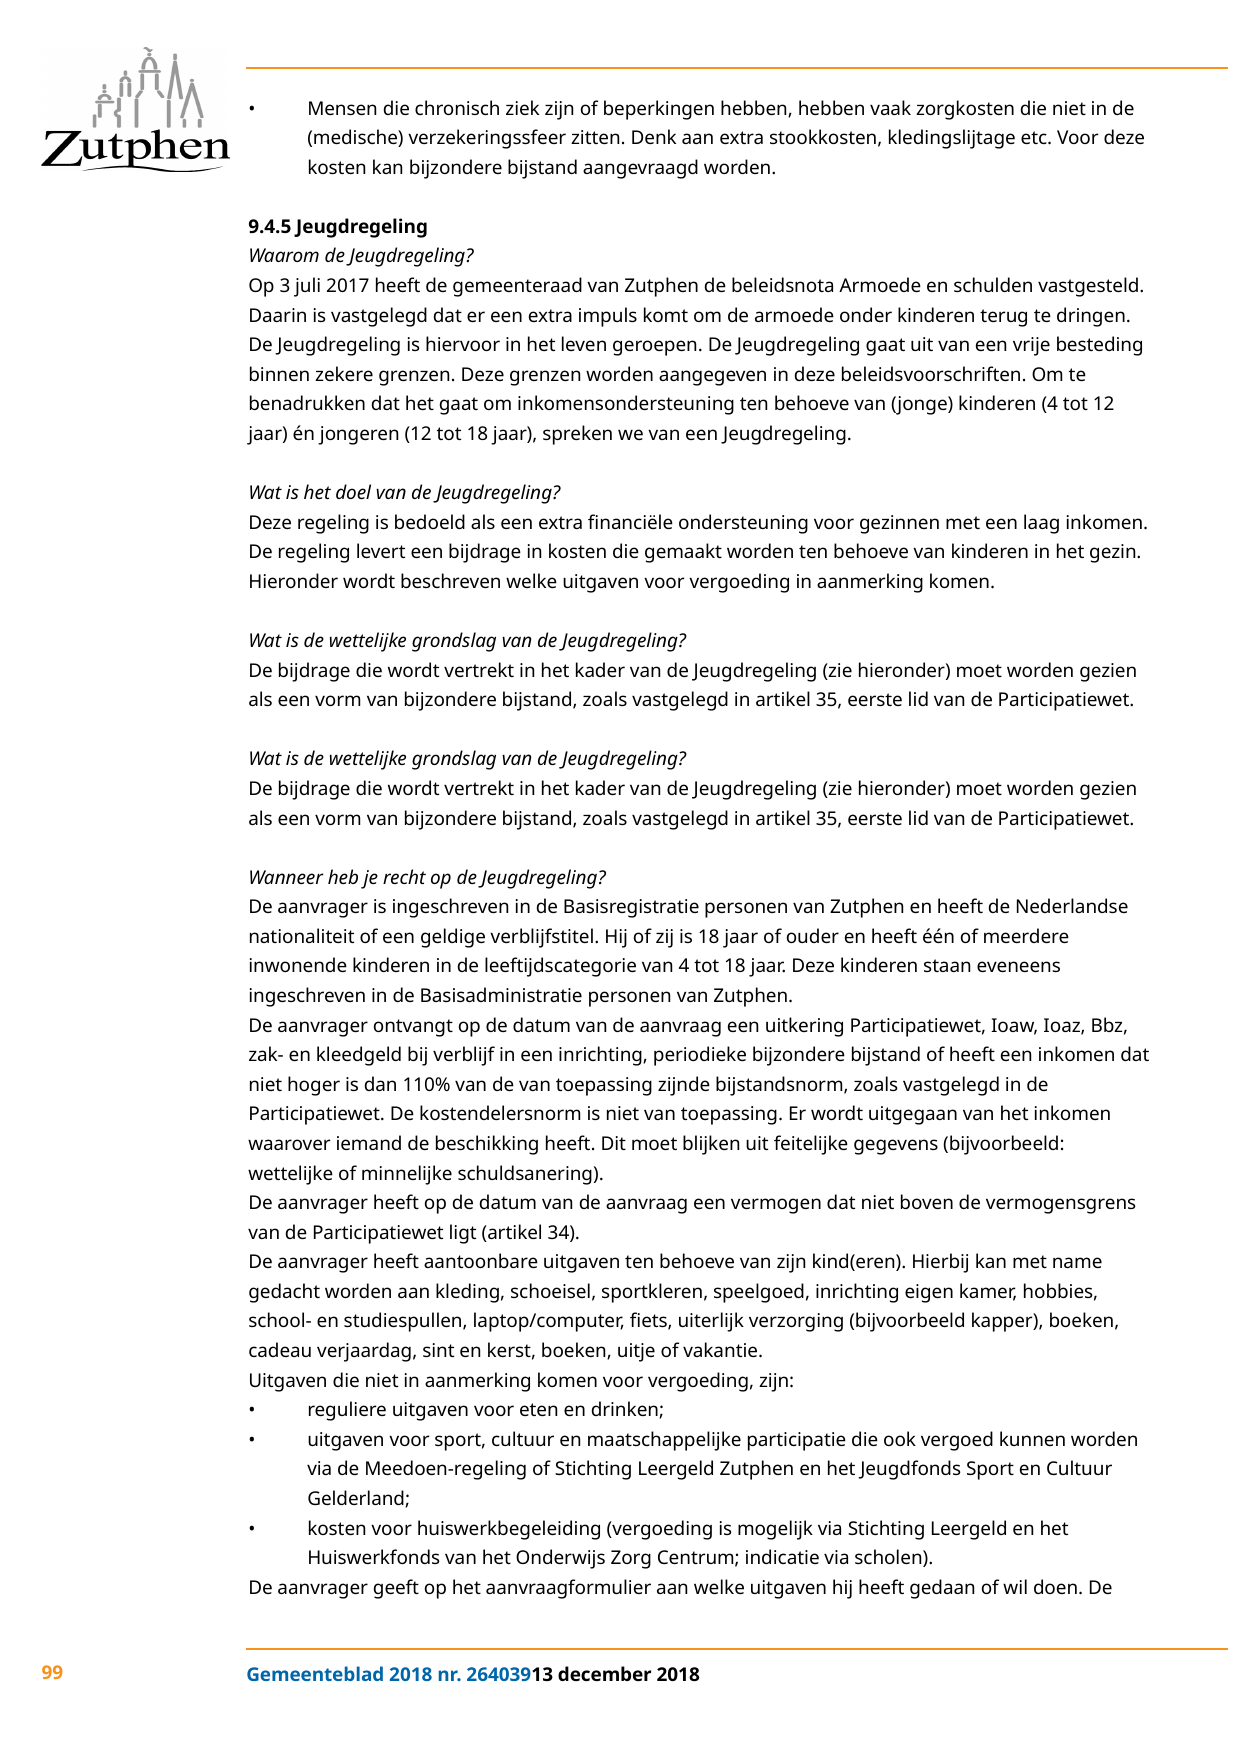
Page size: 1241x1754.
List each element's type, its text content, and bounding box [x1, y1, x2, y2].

text De aanvrager heeft aantoonbare uitgaven ten behoeve van zijn kind(eren). Hierbij kan met name gedacht worden aan kleding, schoeisel, sportkleren, speelgoed, inrichting eigen kamer, hobbies, school- en studiespullen, laptop/computer, fiets, uiterlijk verzorging (bijvoorbeeld kapper), boeken, cadeau verjaardag, sint en kerst, boeken, uitje of vakantie. [248, 1248, 1152, 1363]
list uitgaven voor sport, cultuur en maatschappelijke participatie die ook vergoed kunnen worden via de Meedoen-regeling of Stichting Leergeld Zutphen en het Jeugdfonds Sport en Cultuur Gelderland; [248, 1426, 1152, 1511]
picture [41, 47, 231, 172]
text Deze regeling is bedoeld als een extra financiële ondersteuning voor gezinnen met een laag inkomen. De regeling levert een bijdrage in kosten die gemaakt worden ten behoeve van kinderen in het gezin. Hieronder wordt beschreven welke uitgaven voor vergoeding in aanmerking komen. [248, 509, 1152, 594]
text Uitgaven die niet in aanmerking komen voor vergoeding, zijn: [248, 1367, 1152, 1393]
list kosten voor huiswerkbegeleiding (vergoeding is mogelijk via Stichting Leergeld en het Huiswerkfonds van het Onderwijs Zorg Centrum; indicatie via scholen). [248, 1515, 1152, 1570]
text De aanvrager geeft op het aanvraagformulier aan welke uitgaven hij heeft gedaan of wil doen. De [248, 1574, 1152, 1600]
text Wat is de wettelijke grondslag van de Jeugdregeling? [248, 746, 1152, 771]
text Op 3 juli 2017 heeft de gemeenteraad van Zutphen de beleidsnota Armoede en schulden vastgesteld. Daarin is vastgelegd dat er een extra impuls komt om de armoede onder kinderen terug te dringen. De Jeugdregeling is hiervoor in het leven geroepen. De Jeugdregeling gaat uit van een vrije besteding binnen zekere grenzen. Deze grenzen worden aangegeven in deze beleidsvoorschriften. Om te benadrukken dat het gaat om inkomensondersteuning ten behoeve van (jonge) kinderen (4 tot 12 jaar) én jongeren (12 tot 18 jaar), spreken we van een Jeugdregeling. [248, 272, 1152, 446]
text De aanvrager ontvangt op de datum van de aanvraag een uitkering Participatiewet, Ioaw, Ioaz, Bbz, zak- en kleedgeld bij verblijf in een inrichting, periodieke bijzondere bijstand of heeft een inkomen dat niet hoger is dan 110% van de van toepassing zijnde bijstandsnorm, zoals vastgelegd in de Participatiewet. De kostendelersnorm is niet van toepassing. Er wordt uitgegaan van het inkomen waarover iemand de beschikking heeft. Dit moet blijken uit feitelijke gegevens (bijvoorbeeld: wettelijke of minnelijke schuldsanering). [248, 1012, 1152, 1186]
text Wanneer heb je recht op de Jeugdregeling? [248, 864, 1152, 890]
list Mensen die chronisch ziek zijn of beperkingen hebben, hebben vaak zorgkosten die niet in de (medische) verzekeringssfeer zitten. Denk aan extra stookkosten, kledingslijtage etc. Voor deze kosten kan bijzondere bijstand aangevraagd worden. [248, 95, 1152, 180]
text De bijdrage die wordt vertrekt in het kader van de Jeugdregeling (zie hieronder) moet worden gezien als een vorm van bijzondere bijstand, zoals vastgelegd in artikel 35, eerste lid van de Participatiewet. [248, 775, 1152, 831]
text Wat is de wettelijke grondslag van de Jeugdregeling? [248, 627, 1152, 653]
text De aanvrager heeft op de datum van de aanvraag een vermogen dat niet boven de vermogensgrens van de Participatiewet ligt (artikel 34). [248, 1189, 1152, 1245]
text Wat is het doel van de Jeugdregeling? [248, 479, 1152, 505]
list reguliere uitgaven voor eten en drinken; [248, 1396, 1152, 1422]
text 9.4.5 Jeugdregeling [248, 213, 1152, 239]
text De bijdrage die wordt vertrekt in het kader van de Jeugdregeling (zie hieronder) moet worden gezien als een vorm van bijzondere bijstand, zoals vastgelegd in artikel 35, eerste lid van de Participatiewet. [248, 657, 1152, 712]
text Waarom de Jeugdregeling? [248, 243, 1152, 268]
text De aanvrager is ingeschreven in de Basisregistratie personen van Zutphen en heeft de Nederlandse nationaliteit of een geldige verblijfstitel. Hij of zij is 18 jaar of ouder en heeft één of meerdere inwonende kinderen in de leeftijdscategorie van 4 tot 18 jaar. Deze kinderen staan eveneens ingeschreven in de Basisadministratie personen van Zutphen. [248, 893, 1152, 1008]
